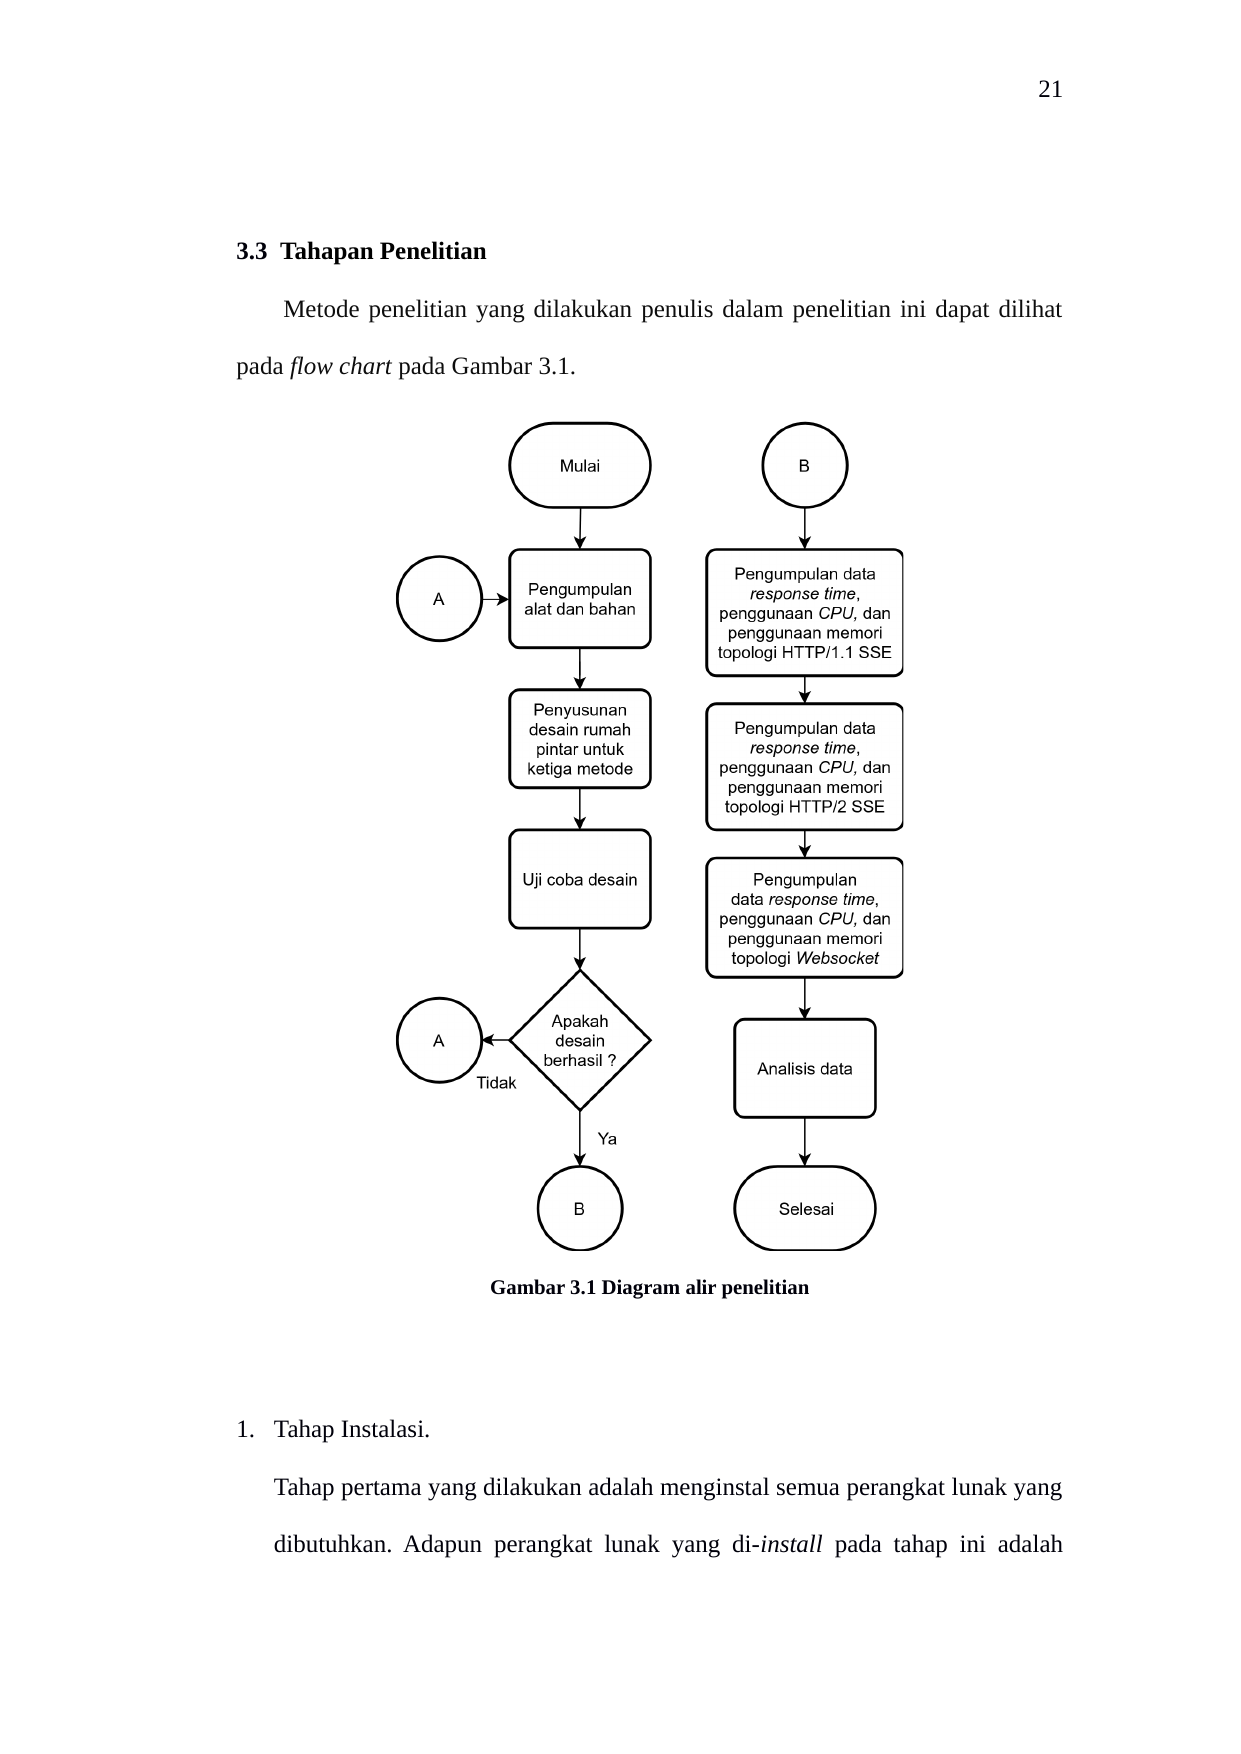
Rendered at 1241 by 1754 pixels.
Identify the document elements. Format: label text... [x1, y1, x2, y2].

text Metode penelitian yang dilakukan penulis dalam penelitian ini dapat dilihat pada flow chart pada Gambar 3.1. [236, 294, 1063, 380]
subtitle 3.3 Tahapan Penelitian [236, 236, 1063, 265]
list Tahap Instalasi. [236, 1414, 1063, 1443]
text Gambar 3.1 Diagram alir penelitian [396, 1251, 903, 1299]
picture [395, 421, 904, 1251]
list Tahap pertama yang dilakukan adalah menginstal semua perangkat lunak yang dibutuhkan. Adapun perangkat lunak yang di-install pada tahap ini adalah [236, 1472, 1063, 1558]
